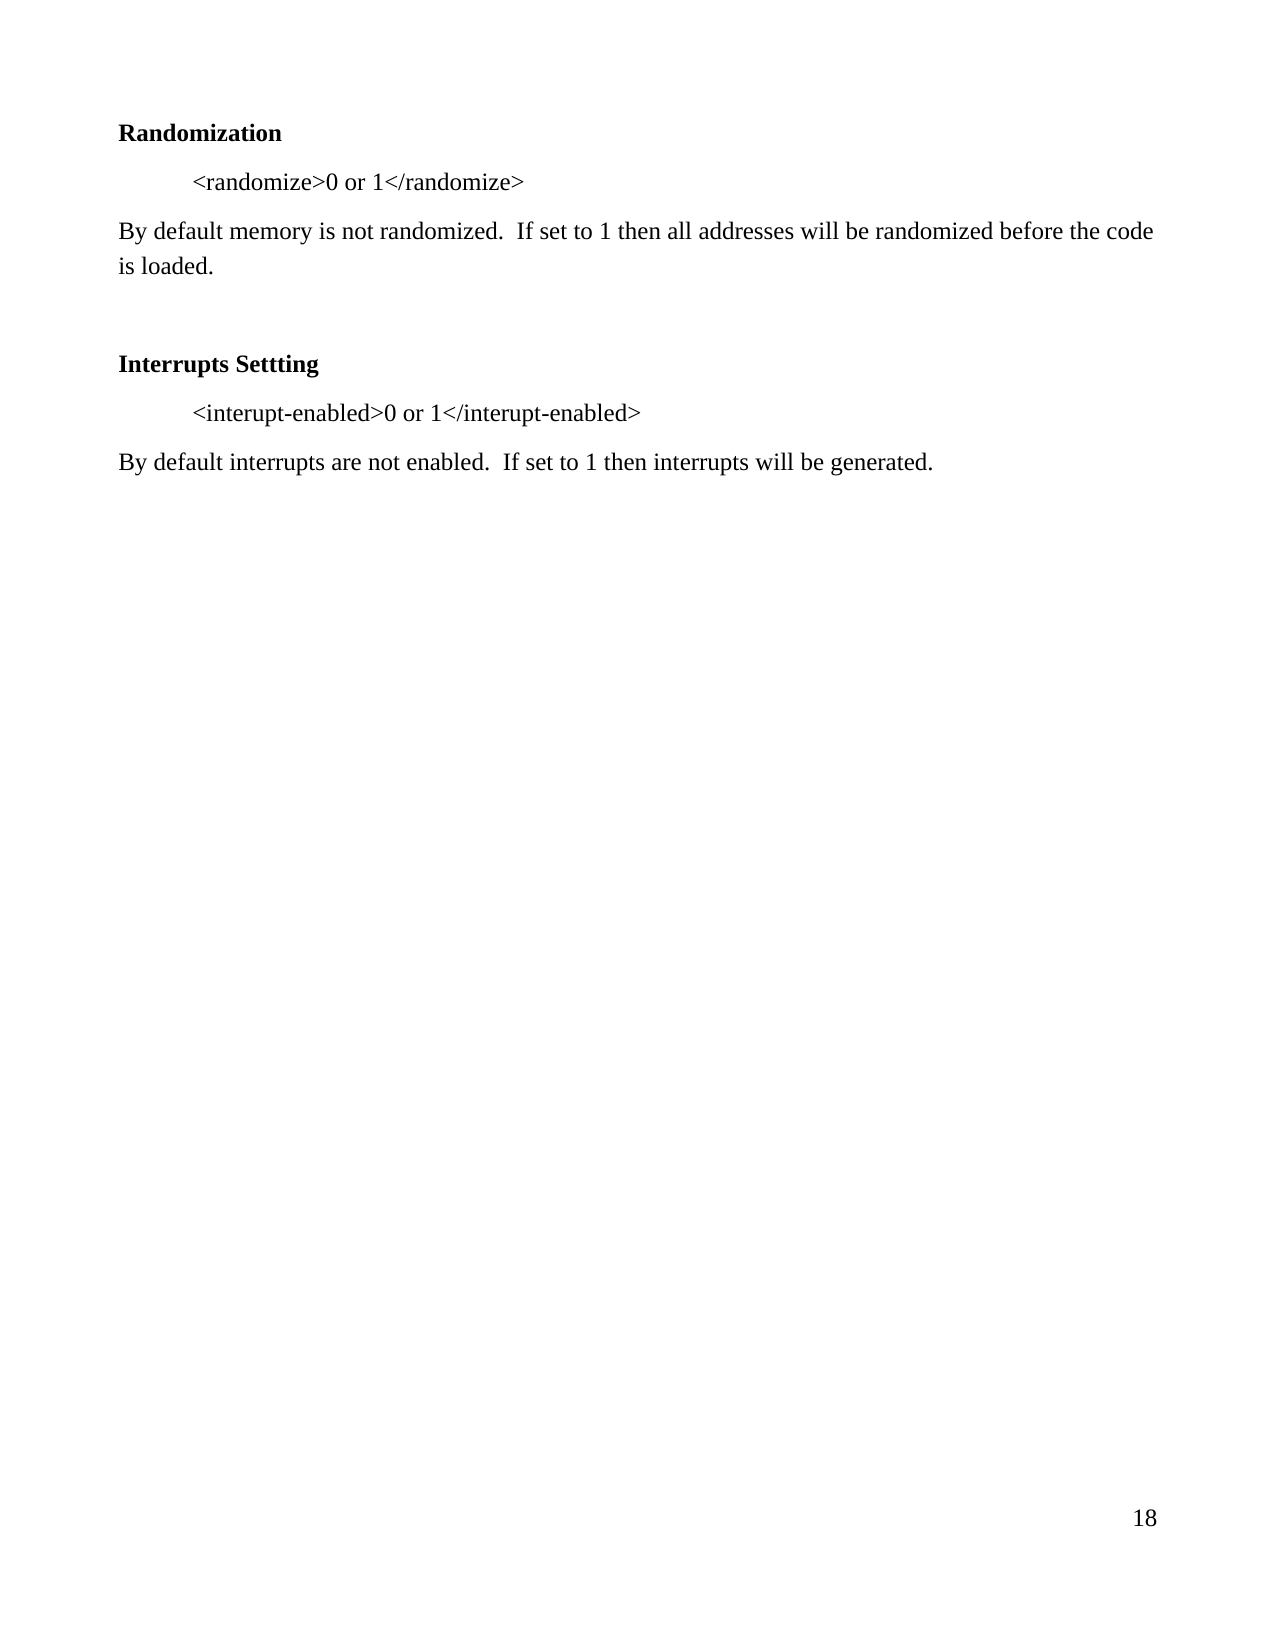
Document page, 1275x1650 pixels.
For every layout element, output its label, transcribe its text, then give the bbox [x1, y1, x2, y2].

text <interupt-enabled>0 or 1</interupt-enabled> [118, 398, 1157, 427]
text <randomize>0 or 1</randomize> [118, 167, 1157, 196]
text Randomization [118, 118, 1157, 147]
text By default interrupts are not enabled. If set to 1 then interrupts will be generated. [118, 447, 1157, 476]
text Interrupts Settting [118, 349, 1157, 378]
text By default memory is not randomized. If set to 1 then all addresses will be randomized before the code is loaded. [118, 216, 1157, 279]
